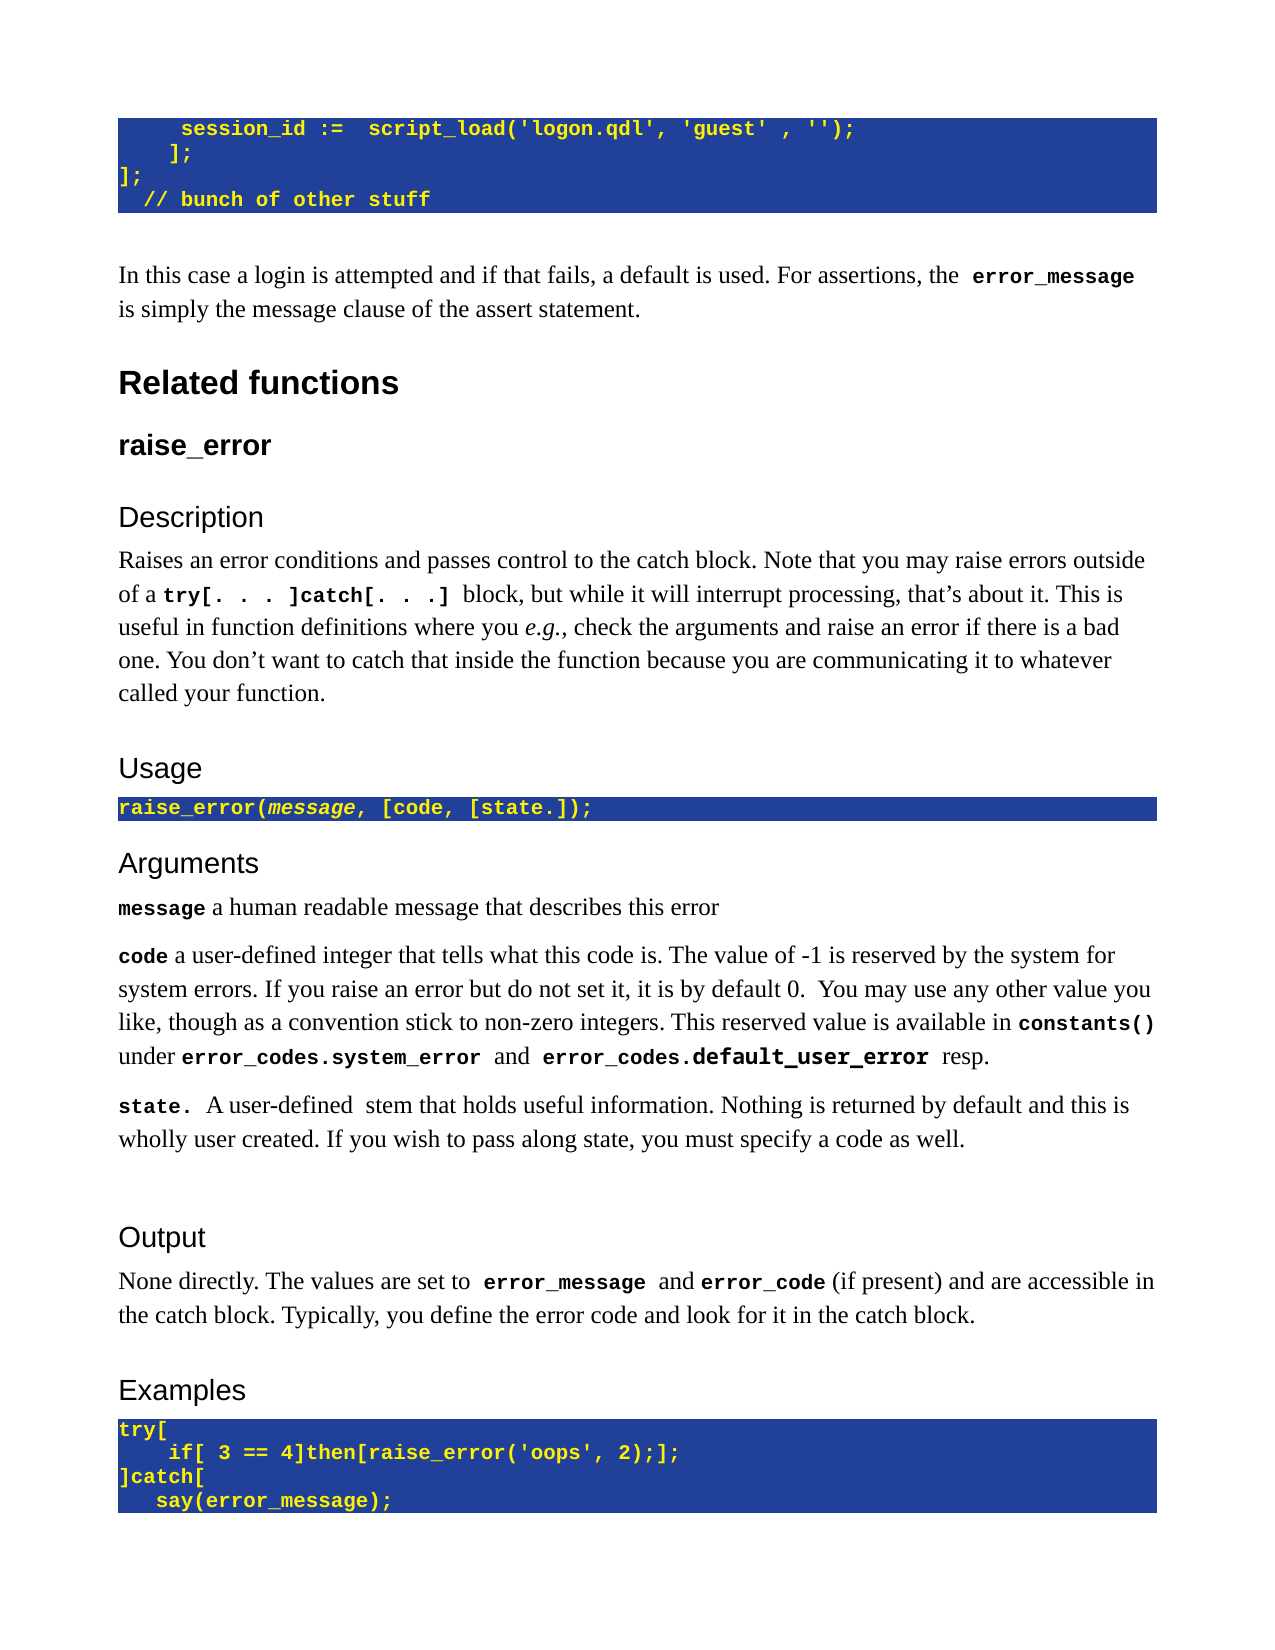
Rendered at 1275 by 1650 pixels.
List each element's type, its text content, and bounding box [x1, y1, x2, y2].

text None directly. The values are set to error_message and error_code (if present) and are accessible in the catch block. Typically, you define the error code and look for it in the catch block. [118, 1266, 1157, 1329]
subtitle Arguments [118, 846, 1157, 879]
subtitle Examples [118, 1373, 1157, 1406]
subtitle raise_error [118, 428, 1157, 462]
text raise_error(message, [code, [state.]); [118, 797, 1157, 821]
text code a user-defined integer that tells what this code is. The value of -1 is reserved by the system for system errors. If you raise an error but do not set it, it is by default 0. You may use any other value you like, though as a convention stick to non-zero integers. This reserved value is available in constants() under error_codes.system_error and error_codes.default_user_error resp. [118, 940, 1157, 1071]
text ]; [118, 142, 1157, 165]
subtitle Related functions [118, 363, 1157, 401]
text session_id := script_load('logon.qdl', 'guest' , ''); [118, 118, 1157, 142]
text In this case a login is attempted and if that fails, a default is used. For assertions, the error_message is simply the message clause of the assert statement. [118, 260, 1157, 323]
subtitle Usage [118, 751, 1157, 785]
text ]; [118, 165, 1157, 189]
text message a human readable message that describes this error [118, 892, 1157, 921]
text Raises an error conditions and passes control to the catch block. Note that you may raise errors outside of a try[. . . ]catch[. . .] block, but while it will interrupt processing, that’s about it. This is useful in function definitions where you e.g., check the arguments and raise an error if there is a bad one. You don’t want to catch that inside the function because you are communicating it to whatever called your function. [118, 546, 1157, 707]
text try[ [118, 1419, 1157, 1442]
text state. A user-defined stem that holds useful information. Nothing is returned by default and this is wholly user created. If you wish to pass along state, you must specify a code as well. [118, 1090, 1157, 1153]
subtitle Output [118, 1220, 1157, 1254]
text // bunch of other stuff [118, 189, 1157, 213]
text if[ 3 == 4]then[raise_error('oops', 2);]; [118, 1442, 1157, 1466]
text ]catch[ [118, 1466, 1157, 1489]
text say(error_message); [118, 1489, 1157, 1513]
subtitle Description [118, 499, 1157, 533]
